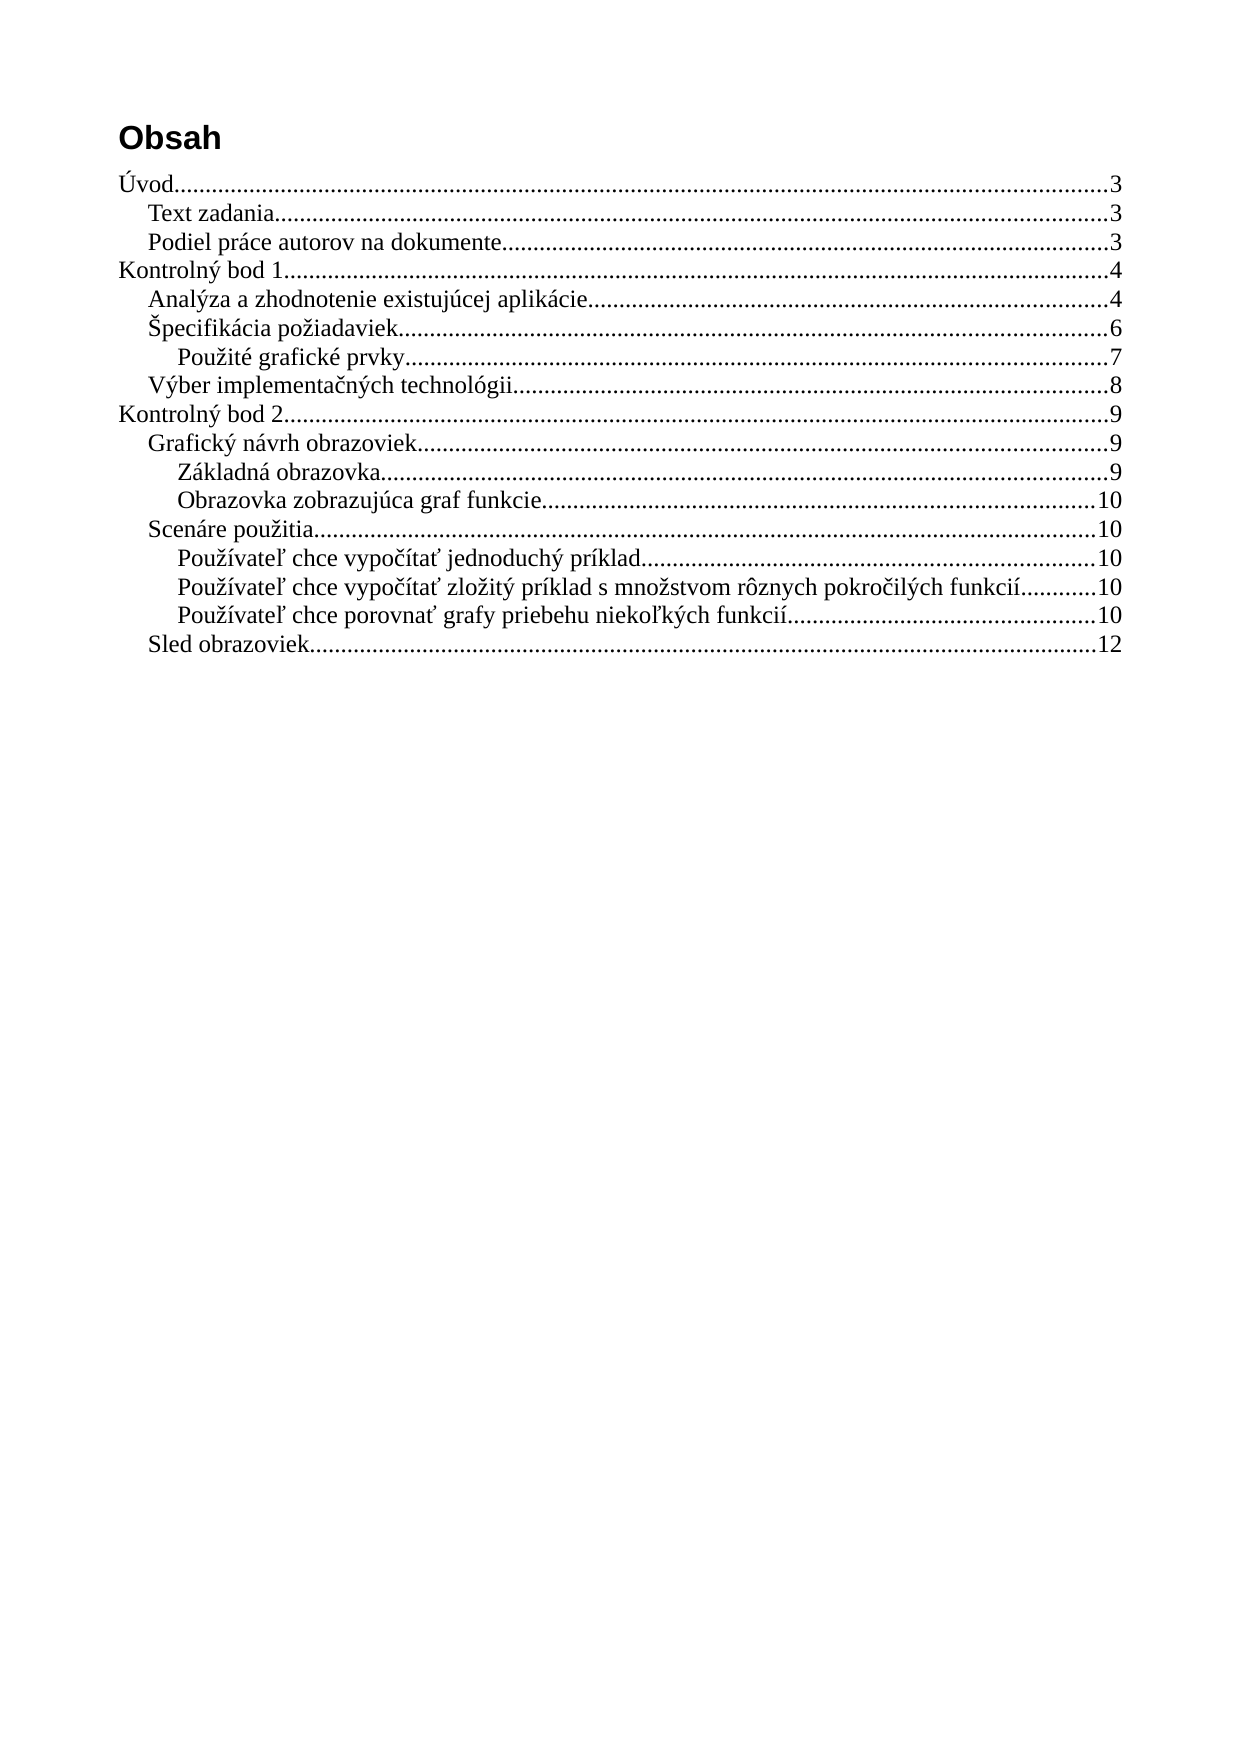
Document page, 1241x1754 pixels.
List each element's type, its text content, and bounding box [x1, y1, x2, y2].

text Obrazovka zobrazujúca graf funkcie 10 [177, 485, 1122, 514]
text Výber implementačných technológii 8 [148, 370, 1122, 399]
text Špecifikácia požiadaviek 6 [148, 313, 1122, 342]
text Používateľ chce porovnať grafy priebehu niekoľkých funkcií 10 [177, 600, 1122, 629]
text Podiel práce autorov na dokumente 3 [148, 227, 1122, 255]
text Úvod 3 [118, 169, 1122, 198]
text Kontrolný bod 1 4 [118, 255, 1122, 284]
text Základná obrazovka 9 [177, 457, 1122, 485]
subtitle Obsah [118, 118, 1122, 157]
text Grafický návrh obrazoviek 9 [148, 428, 1122, 457]
text Text zadania 3 [148, 198, 1122, 227]
text Sled obrazoviek 12 [148, 629, 1122, 658]
text Použité grafické prvky 7 [177, 342, 1122, 370]
text Scenáre použitia 10 [148, 514, 1122, 543]
text Používateľ chce vypočítať jednoduchý príklad 10 [177, 543, 1122, 572]
text Kontrolný bod 2 9 [118, 399, 1122, 428]
text Analýza a zhodnotenie existujúcej aplikácie 4 [148, 284, 1122, 313]
text Používateľ chce vypočítať zložitý príklad s množstvom rôznych pokročilých funkcií 10 [177, 572, 1122, 600]
